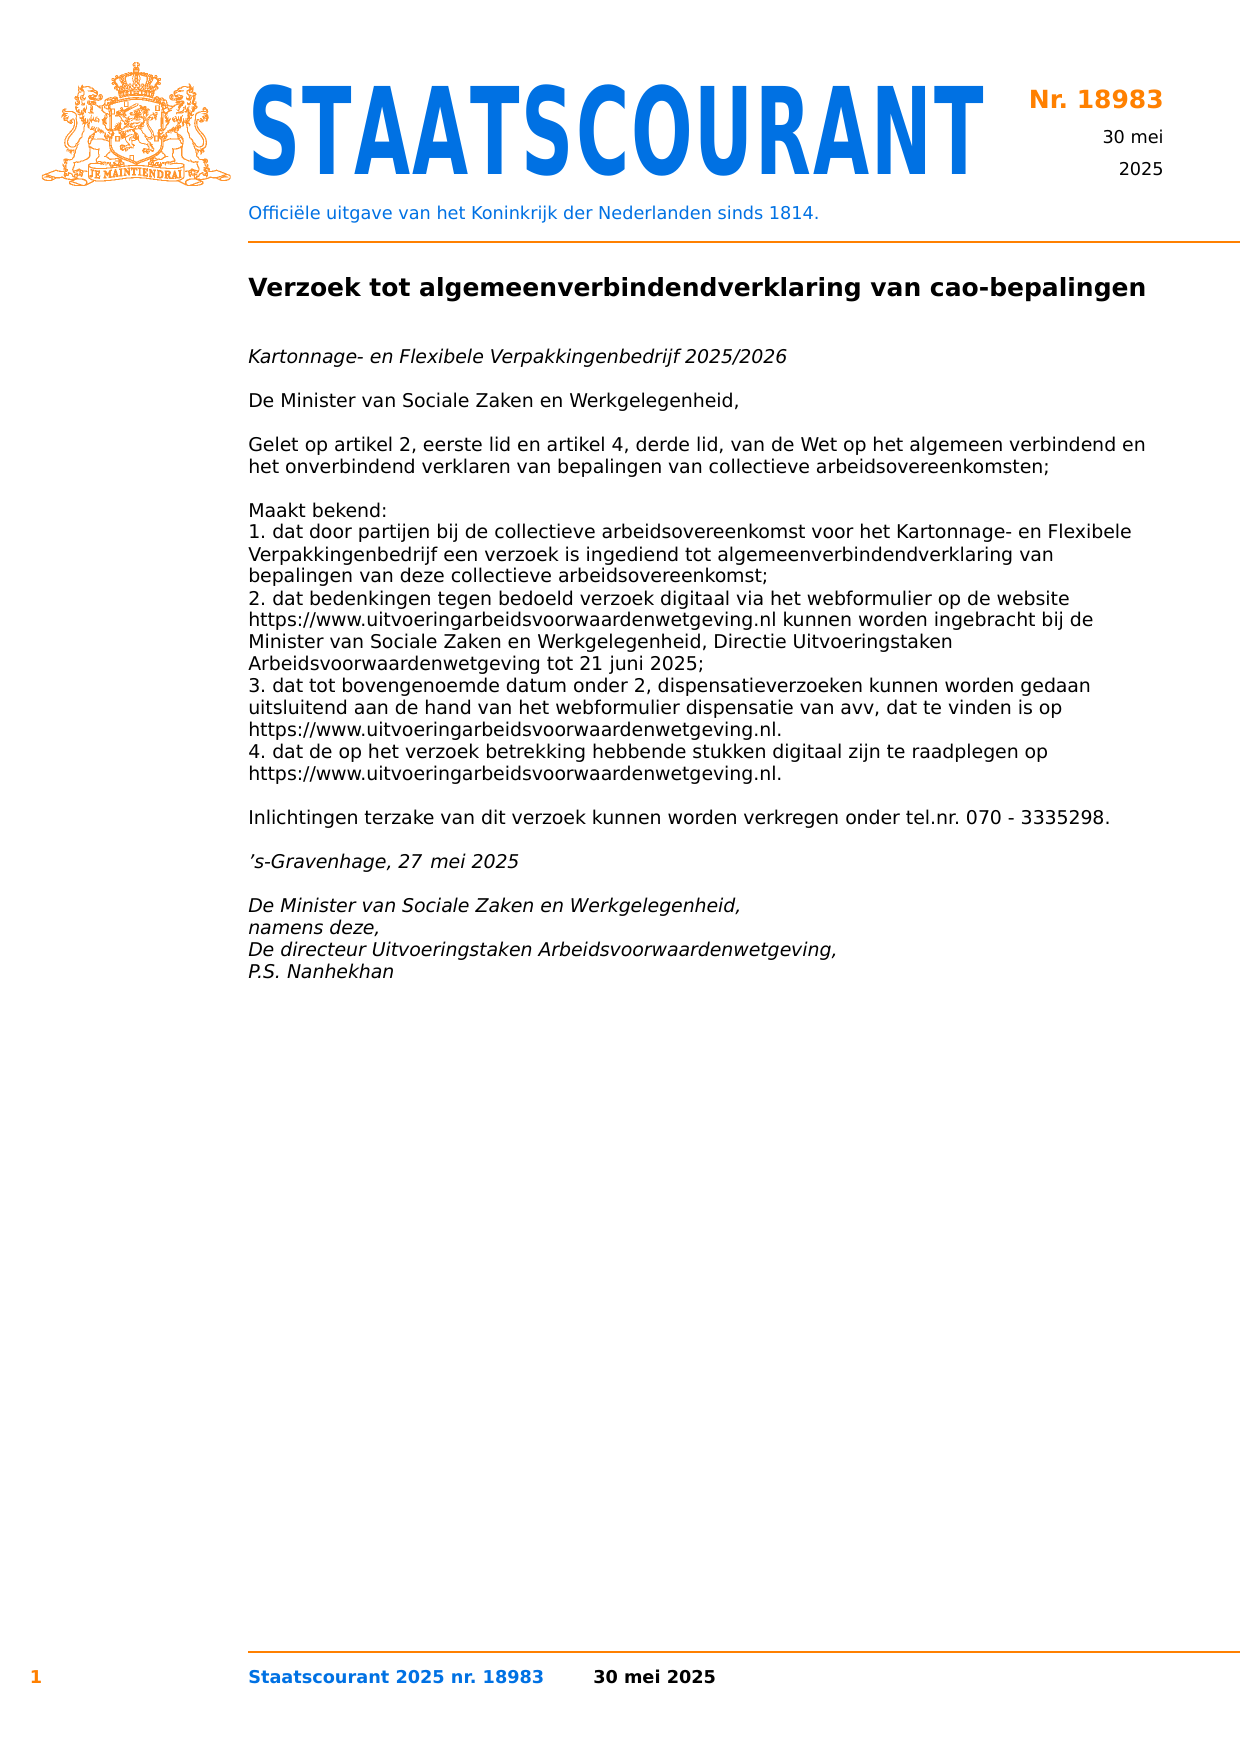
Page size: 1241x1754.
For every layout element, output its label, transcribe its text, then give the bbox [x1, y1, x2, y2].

text 2. dat bedenkingen tegen bedoeld verzoek digitaal via het webformulier op de website https://www.uitvoeringarbeidsvoorwaardenwetgeving.nl kunnen worden ingebracht bij de Minister van Sociale Zaken en Werkgelegenheid, Directie Uitvoeringstaken Arbeidsvoorwaardenwetgeving tot 21 juni 2025; [248, 587, 1163, 675]
text Inlichtingen terzake van dit verzoek kunnen worden verkregen onder tel.nr. 070 - 3335298. [248, 807, 1163, 829]
text Maakt bekend: [248, 499, 1163, 521]
text ’s-Gravenhage, 27 mei 2025 [248, 851, 1163, 873]
table_header Nr. 18983 [998, 62, 1240, 121]
table_header STAATSCOURANT [248, 62, 998, 203]
text Gelet op artikel 2, eerste lid en artikel 4, derde lid, van de Wet op het algemeen verbindend en het onverbindend verklaren van bepalingen van collectieve arbeidsovereenkomsten; [248, 434, 1163, 478]
subtitle Verzoek tot algemeenverbindendverklaring van cao-bepalingen [248, 273, 1163, 302]
text De Minister van Sociale Zaken en Werkgelegenheid, [248, 390, 1163, 412]
text De Minister van Sociale Zaken en Werkgelegenheid, namens deze, De directeur Uitvoeringstaken Arbeidsvoorwaardenwetgeving, P.S. Nanhekhan [248, 895, 1163, 983]
text 4. dat de op het verzoek betrekking hebbende stukken digitaal zijn te raadplegen op https://www.uitvoeringarbeidsvoorwaardenwetgeving.nl. [248, 741, 1163, 785]
picture [41, 62, 231, 186]
table_header [25, 62, 248, 241]
table_cell Officiële uitgave van het Koninkrijk der Nederlanden sinds 1814. [248, 203, 1240, 241]
text Kartonnage- en Flexibele Verpakkingenbedrijf 2025/2026 [248, 346, 1163, 368]
table_cell 2025 [998, 153, 1240, 203]
text 3. dat tot bovengenoemde datum onder 2, dispensatieverzoeken kunnen worden gedaan uitsluitend aan de hand van het webformulier dispensatie van avv, dat te vinden is op https://www.uitvoeringarbeidsvoorwaardenwetgeving.nl. [248, 675, 1163, 741]
table_cell 30 mei [998, 121, 1240, 153]
text 1. dat door partijen bij de collectieve arbeidsovereenkomst voor het Kartonnage- en Flexibele Verpakkingenbedrijf een verzoek is ingediend tot algemeenverbindendverklaring van bepalingen van deze collectieve arbeidsovereenkomst; [248, 521, 1163, 587]
